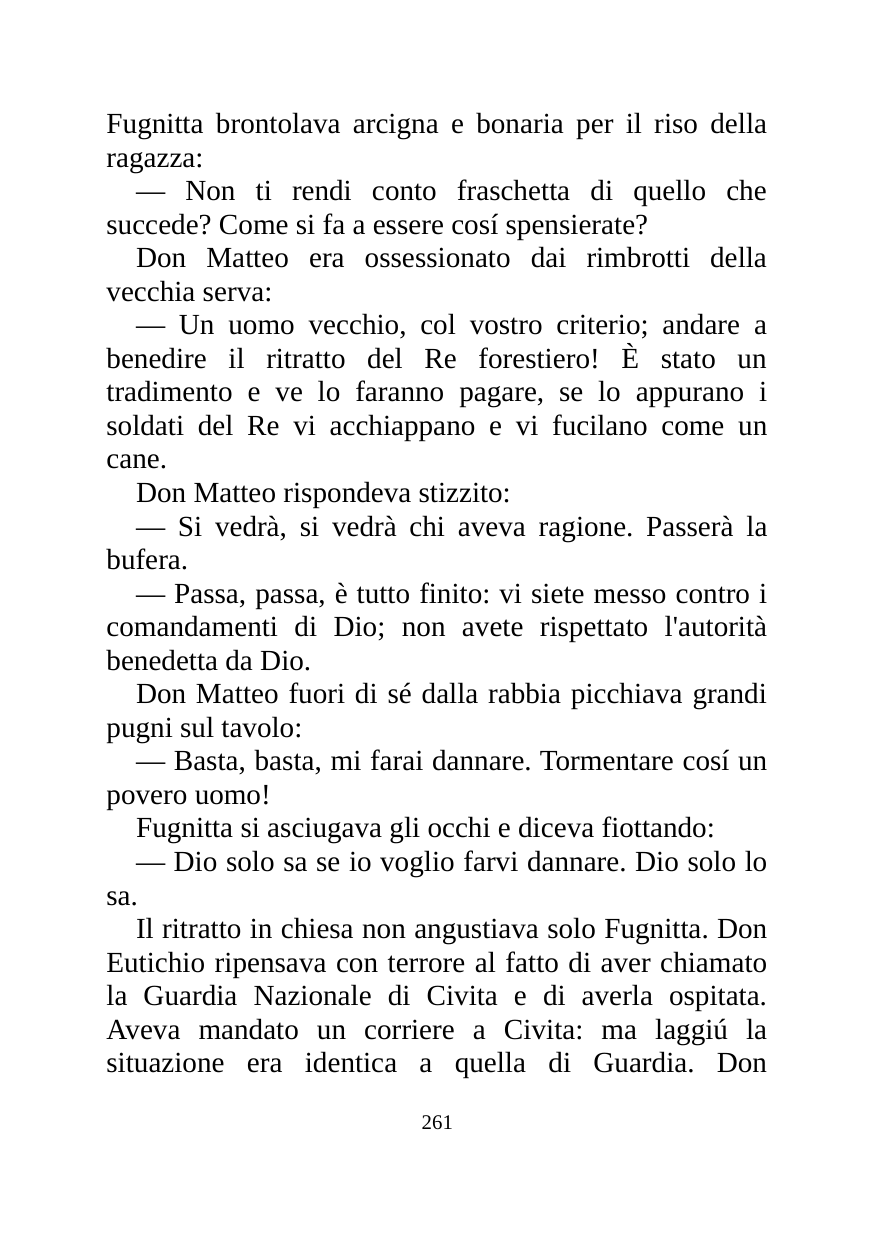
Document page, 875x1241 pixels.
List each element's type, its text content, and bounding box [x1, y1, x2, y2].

text — Basta, basta, mi farai dannare. Tormentare cosí un povero uomo! [106, 743, 768, 811]
text — Dio solo sa se io voglio farvi dannare. Dio solo lo sa. [106, 844, 768, 911]
text Il ritratto in chiesa non angustiava solo Fugnitta. Don Eutichio ripensava con terrore al fatto di aver chiamato la Guardia Nazionale di Civita e di averla ospitata. Aveva mandato un corriere a Civita: ma laggiú la situazione era identica a quella di Guardia. Don [106, 911, 768, 1079]
text Fugnitta brontolava arcigna e bonaria per il riso della ragazza: [106, 106, 768, 173]
text — Si vedrà, si vedrà chi aveva ragione. Passerà la bufera. [106, 509, 768, 576]
text Don Matteo fuori di sé dalla rabbia picchiava grandi pugni sul tavolo: [106, 676, 768, 743]
text Don Matteo rispondeva stizzito: [106, 475, 768, 509]
text Fugnitta si asciugava gli occhi e diceva fiottando: [106, 811, 768, 844]
text Don Matteo era ossessionato dai rimbrotti della vecchia serva: [106, 240, 768, 307]
text — Un uomo vecchio, col vostro criterio; andare a benedire il ritratto del Re forestiero! È stato un tradimento e ve lo faranno pagare, se lo appurano i soldati del Re vi acchiappano e vi fucilano come un cane. [106, 307, 768, 475]
text — Passa, passa, è tutto finito: vi siete messo contro i comandamenti di Dio; non avete rispettato l'autorità benedetta da Dio. [106, 576, 768, 676]
text — Non ti rendi conto fraschetta di quello che succede? Come si fa a essere cosí spensierate? [106, 173, 768, 240]
